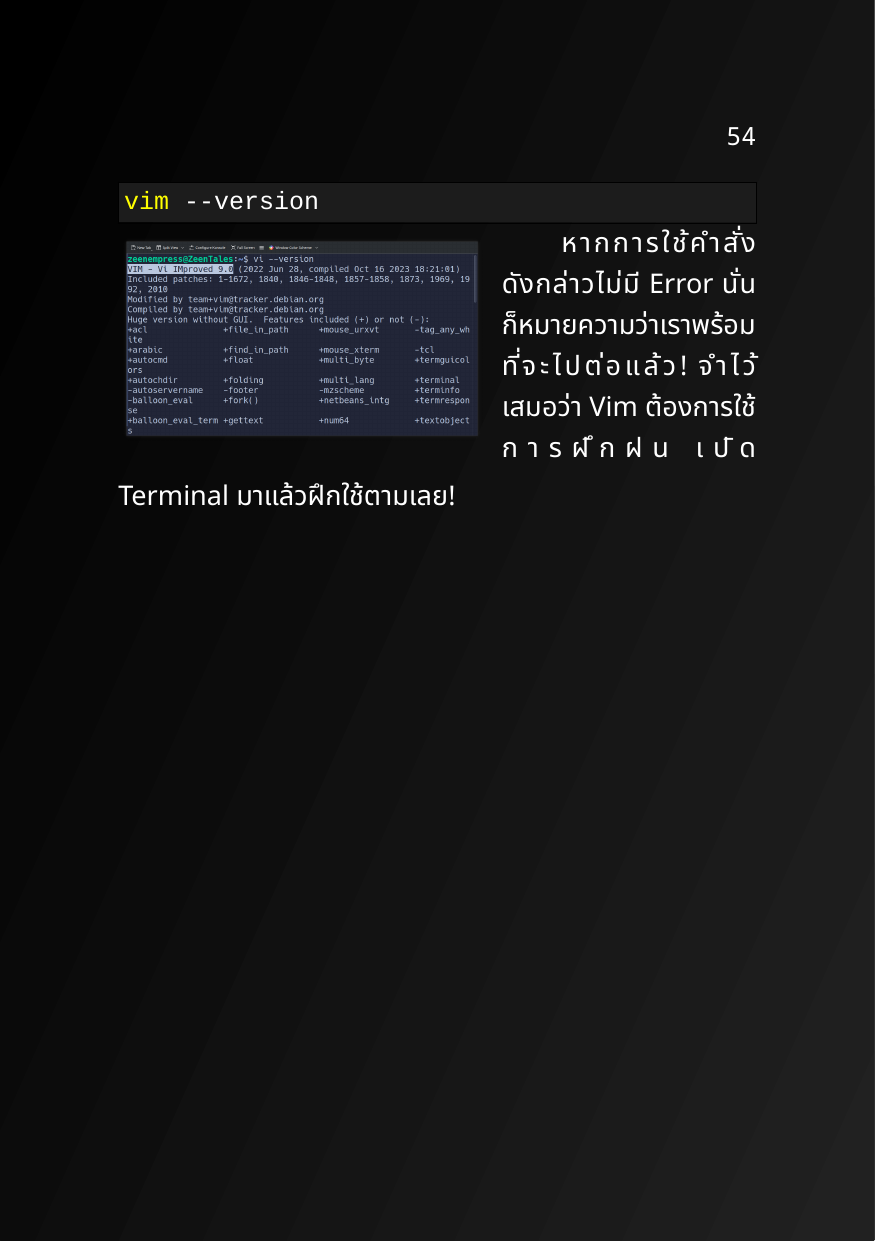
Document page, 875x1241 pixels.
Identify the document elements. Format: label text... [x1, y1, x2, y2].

picture [121, 236, 483, 441]
text หากการใช้คำสั่งดังกล่าวไม่มี Error นั่นก็หมายความว่าเราพร้อมที่จะไปต่อแล้ว! จำไว้เสมอว่า Vim ต้องการใช้การฝึกฝน เปิด Terminal มาแล้วฝึกใช้ตามเลย! [118, 224, 756, 518]
table_header vim --version [119, 183, 756, 222]
